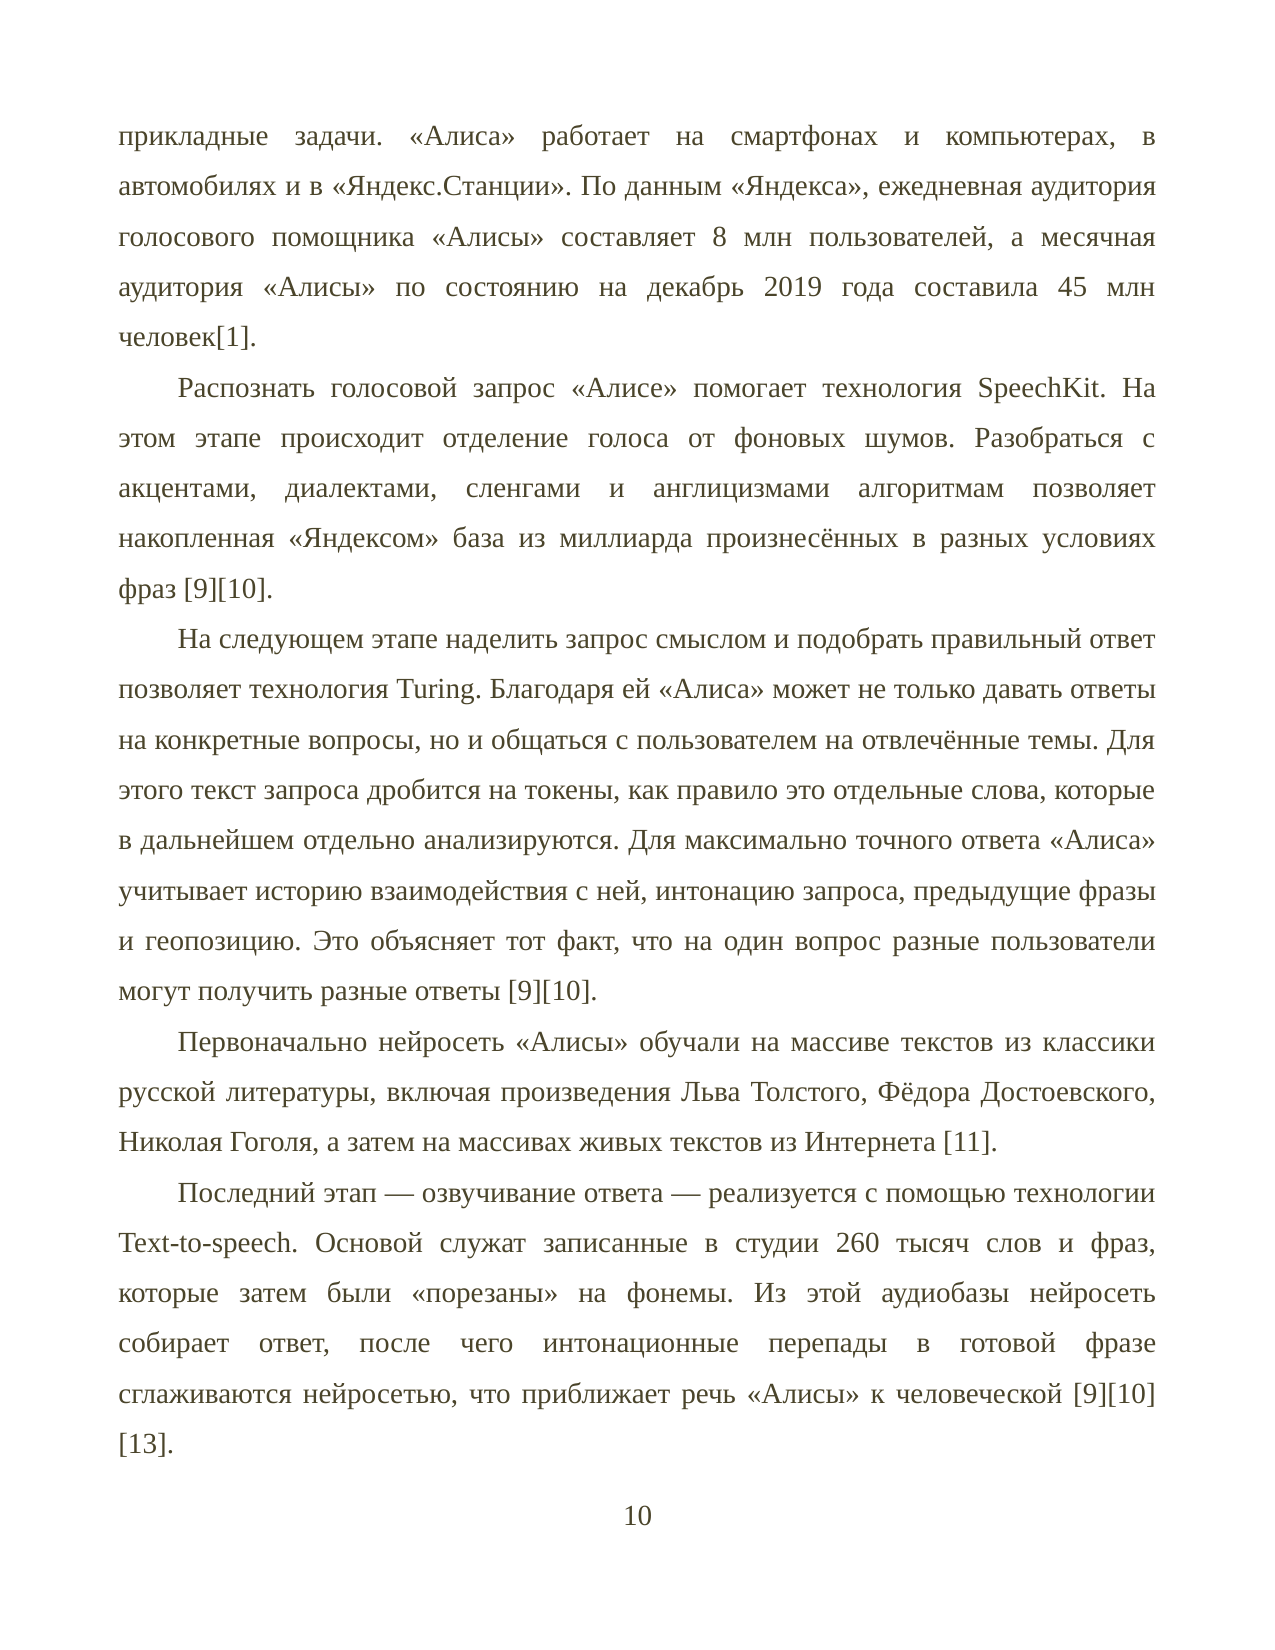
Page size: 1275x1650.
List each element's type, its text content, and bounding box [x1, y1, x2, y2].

text На следующем этапе наделить запрос смыслом и подобрать правильный ответ позволяет технология Turing. Благодаря ей «Алиса» может не только давать ответы на конкретные вопросы, но и общаться с пользователем на отвлечённые темы. Для этого текст запроса дробится на токены, как правило это отдельные слова, которые в дальнейшем отдельно анализируются. Для максимально точного ответа «Алиса» учитывает историю взаимодействия с ней, интонацию запроса, предыдущие фразы и геопозицию. Это объясняет тот факт, что на один вопрос разные пользователи могут получить разные ответы [9][10]. [118, 621, 1157, 1007]
text прикладные задачи. «Алиса» работает на смартфонах и компьютерах, в автомобилях и в «Яндекс.Станции». По данным «Яндекса», ежедневная аудитория голосового помощника «Алисы» составляет 8 млн пользователей, а месячная аудитория «Алисы» по состоянию на декабрь 2019 года составила 45 млн человек[1]. [118, 118, 1157, 353]
text Распознать голосовой запрос «Алисе» помогает технология SpeechKit. На этом этапе происходит отделение голоса от фоновых шумов. Разобраться с акцентами, диалектами, сленгами и англицизмами алгоритмам позволяет накопленная «Яндексом» база из миллиарда произнесённых в разных условиях фраз [9][10]. [118, 370, 1157, 604]
text Последний этап — озвучивание ответа — реализуется с помощью технологии Text-to-speech. Основой служат записанные в студии 260 тысяч слов и фраз, которые затем были «порезаны» на фонемы. Из этой аудиобазы нейросеть собирает ответ, после чего интонационные перепады в готовой фразе сглаживаются нейросетью, что приближает речь «Алисы» к человеческой [9][10][13]. [118, 1175, 1157, 1460]
text Первоначально нейросеть «Алисы» обучали на массиве текстов из классики русской литературы, включая произведения Льва Толстого, Фёдора Достоевского, Николая Гоголя, а затем на массивах живых текстов из Интернета [11]. [118, 1024, 1157, 1158]
